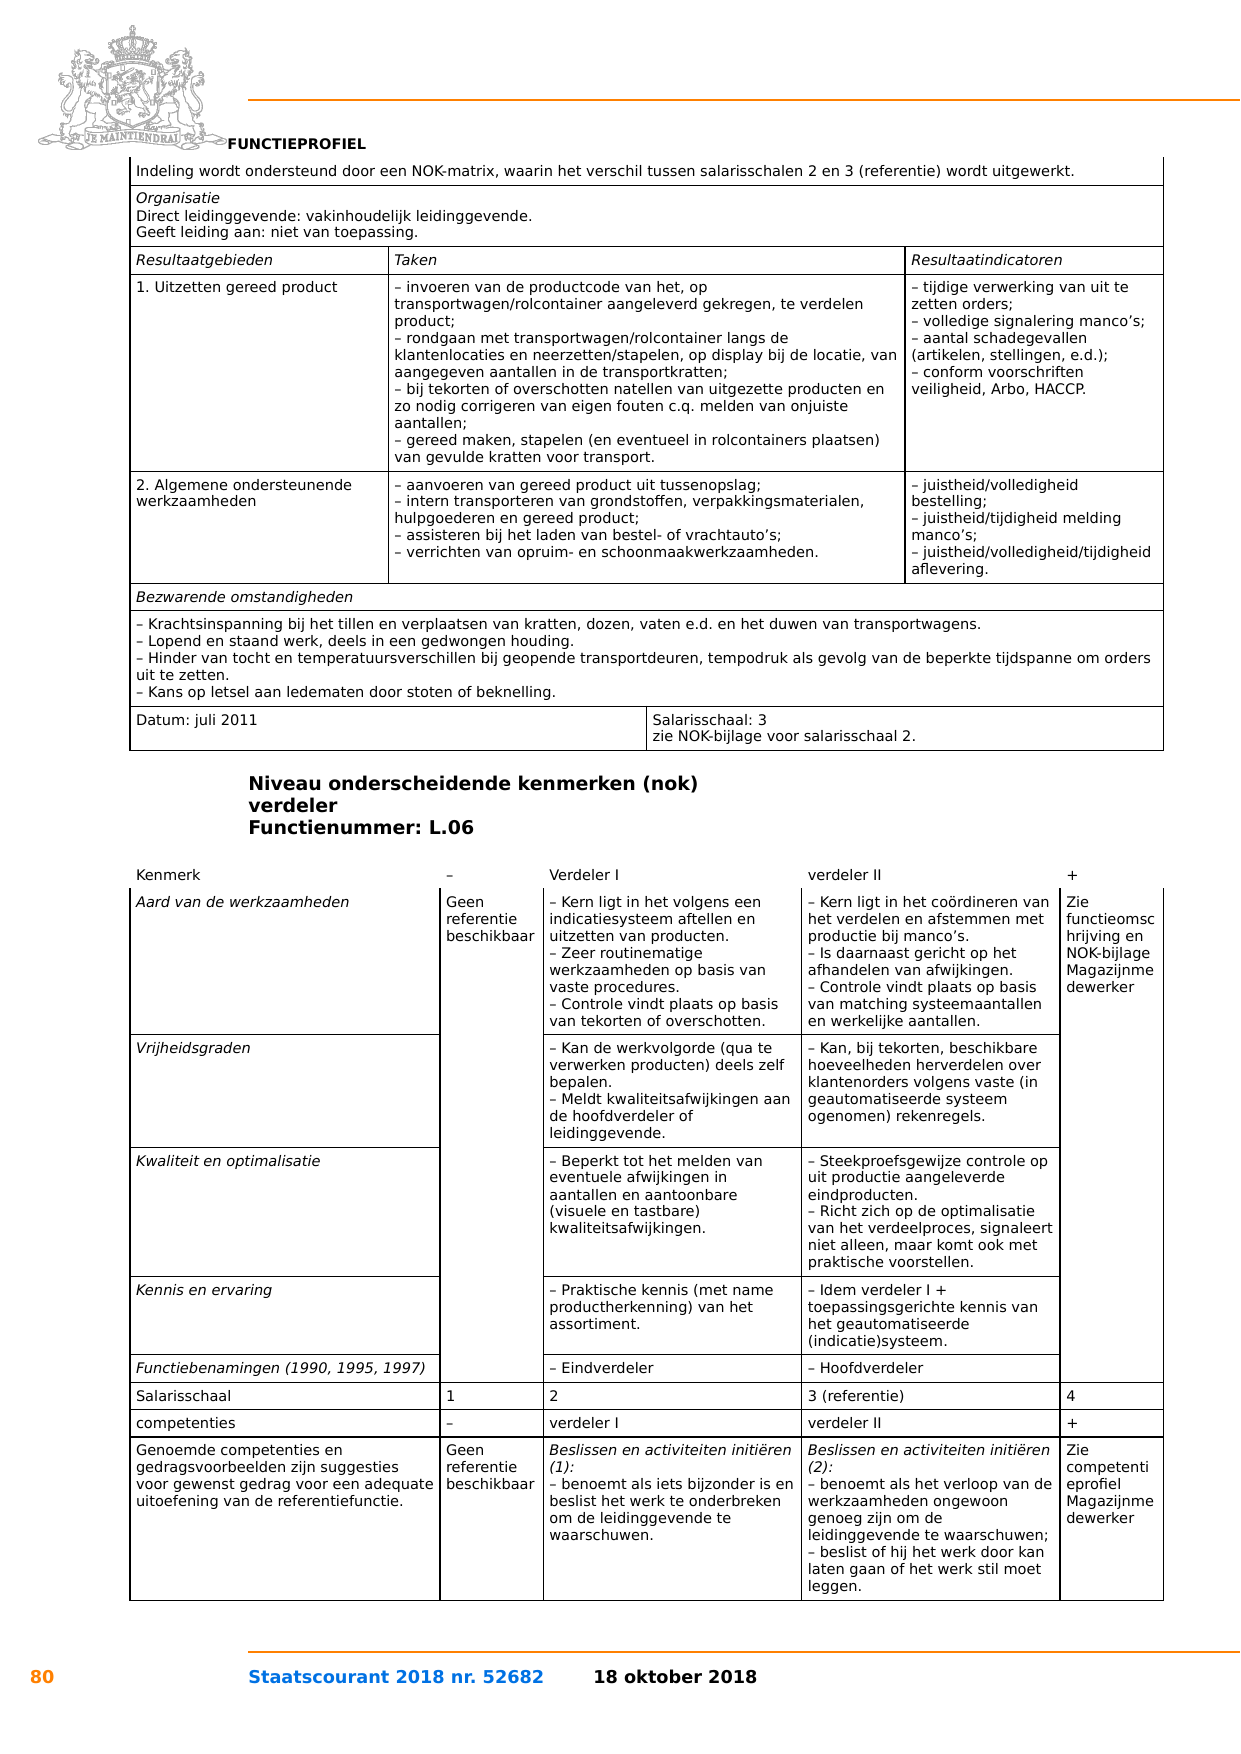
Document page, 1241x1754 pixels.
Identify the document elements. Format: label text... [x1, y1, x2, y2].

table_cell Zie competentieprofiel Magazijnmedewerker [1061, 1438, 1163, 1600]
table_cell – Hoofdverdeler [802, 1355, 1059, 1382]
table_cell – aanvoeren van gereed product uit tussenopslag; – intern transporteren van grondstoffen, verpakkingsmaterialen, hulpgoederen en gereed product; – assisteren bij het laden van bestel- of vrachtauto’s; – verrichten van opruim- en schoonmaakwerkzaamheden. [389, 472, 904, 583]
table_header FUNCTIEPROFIEL [131, 131, 1163, 157]
table_header Kenmerk [131, 862, 439, 888]
table_cell Beslissen en activiteiten initiëren (1): – benoemt als iets bijzonder is en beslist het werk te onderbreken om de leidinggevende te waarschuwen. [544, 1438, 801, 1600]
table_cell 1 [441, 1383, 543, 1409]
table_cell competenties [131, 1410, 439, 1436]
table_cell – Beperkt tot het melden van eventuele afwijkingen in aantallen en aantoonbare (visuele en tastbare) kwaliteitsafwijkingen. [544, 1148, 801, 1276]
table_header verdeler II [802, 862, 1059, 888]
table_cell – Krachtsinspanning bij het tillen en verplaatsen van kratten, dozen, vaten e.d. en het duwen van transportwagens. – Lopend en staand werk, deels in een gedwongen houding. – Hinder van tocht en temperatuursverschillen bij geopende transportdeuren, tempodruk als gevolg van de beperkte tijdspanne om orders uit te zetten. – Kans op letsel aan ledematen door stoten of beknelling. [131, 611, 1163, 706]
table_cell Indeling wordt ondersteund door een NOK-matrix, waarin het verschil tussen salarisschalen 2 en 3 (referentie) wordt uitgewerkt. [131, 158, 1163, 185]
table_cell Zie functieomschrijving en NOK-bijlage Magazijnmedewerker [1061, 889, 1163, 1382]
text verdeler [248, 795, 1163, 817]
table_cell Salarisschaal [131, 1383, 439, 1409]
table_cell – Kern ligt in het volgens een indicatiesysteem aftellen en uitzetten van producten. – Zeer routinematige werkzaamheden op basis van vaste procedures. – Controle vindt plaats op basis van tekorten of overschotten. [544, 889, 801, 1034]
table_cell – Steekproefsgewijze controle op uit productie aangeleverde eindproducten. – Richt zich op de optimalisatie van het verdeelproces, signaleert niet alleen, maar komt ook met praktische voorstellen. [802, 1148, 1059, 1276]
table_cell Genoemde competenties en gedragsvoorbeelden zijn suggesties voor gewenst gedrag voor een adequate uitoefening van de referentiefunctie. [131, 1438, 439, 1600]
table_cell Geen referentie beschikbaar [441, 889, 543, 1382]
table_cell verdeler I [544, 1410, 801, 1436]
table_cell Kennis en ervaring [131, 1277, 439, 1354]
table_cell 2. Algemene ondersteunende werkzaamheden [131, 472, 388, 583]
table_cell + [1061, 1410, 1163, 1436]
table_cell – Kan de werkvolgorde (qua te verwerken producten) deels zelf bepalen. – Meldt kwaliteitsafwijkingen aan de hoofdverdeler of leidinggevende. [544, 1035, 801, 1147]
table_cell – juistheid/volledigheid bestelling; – juistheid/tijdigheid melding manco’s; – juistheid/volledigheid/tijdigheid aflevering. [906, 472, 1163, 583]
table_cell – Praktische kennis (met name productherkenning) van het assortiment. [544, 1277, 801, 1354]
table_cell 2 [544, 1383, 801, 1409]
text Niveau onderscheidende kenmerken (nok) [248, 773, 1163, 795]
table_cell Bezwarende omstandigheden [131, 584, 1163, 610]
table_cell 1. Uitzetten gereed product [131, 275, 388, 471]
table_cell – Kern ligt in het coördineren van het verdelen en afstemmen met productie bij manco’s. – Is daarnaast gericht op het afhandelen van afwijkingen. – Controle vindt plaats op basis van matching systeemaantallen en werkelijke aantallen. [802, 889, 1059, 1034]
table_cell Vrijheidsgraden [131, 1035, 439, 1147]
table_cell Datum: juli 2011 [131, 707, 646, 750]
table_cell – tijdige verwerking van uit te zetten orders; – volledige signalering manco’s; – aantal schadegevallen (artikelen, stellingen, e.d.); – conform voorschriften veiligheid, Arbo, HACCP. [906, 275, 1163, 471]
table_cell Geen referentie beschikbaar [441, 1438, 543, 1600]
text Functienummer: L.06 [248, 817, 1163, 839]
table_cell Organisatie Direct leidinggevende: vakinhoudelijk leidinggevende. Geeft leiding aan: niet van toepassing. [131, 186, 1163, 246]
table_cell – Eindverdeler [544, 1355, 801, 1382]
table_cell 3 (referentie) [802, 1383, 1059, 1409]
table_cell Functiebenamingen (1990, 1995, 1997) [131, 1355, 439, 1382]
table_cell Taken [389, 247, 904, 273]
table_cell – [441, 1410, 543, 1436]
table_cell – Kan, bij tekorten, beschikbare hoeveelheden herverdelen over klantenorders volgens vaste (in geautomatiseerde systeem ogenomen) rekenregels. [802, 1035, 1059, 1147]
table_header – [441, 862, 543, 888]
table_cell Beslissen en activiteiten initiëren (2): – benoemt als het verloop van de werkzaamheden ongewoon genoeg zijn om de leidinggevende te waarschuwen; – beslist of hij het werk door kan laten gaan of het werk stil moet leggen. [802, 1438, 1059, 1600]
table_cell Salarisschaal: 3 zie NOK-bijlage voor salarisschaal 2. [647, 707, 1163, 750]
table_cell Resultaatindicatoren [906, 247, 1163, 273]
table_cell 4 [1061, 1383, 1163, 1409]
table_cell – Idem verdeler I + toepassingsgerichte kennis van het geautomatiseerde (indicatie)systeem. [802, 1277, 1059, 1354]
table_header Verdeler I [544, 862, 801, 888]
table_cell Aard van de werkzaamheden [131, 889, 439, 1034]
table_header + [1061, 862, 1163, 888]
table_cell – invoeren van de productcode van het, op transportwagen/rolcontainer aangeleverd gekregen, te verdelen product; – rondgaan met transportwagen/rolcontainer langs de klantenlocaties en neerzetten/stapelen, op display bij de locatie, van aangegeven aantallen in de transportkratten; – bij tekorten of overschotten natellen van uitgezette producten en zo nodig corrigeren van eigen fouten c.q. melden van onjuiste aantallen; – gereed maken, stapelen (en eventueel in rolcontainers plaatsen) van gevulde kratten voor transport. [389, 275, 904, 471]
picture [38, 25, 227, 150]
table_cell Kwaliteit en optimalisatie [131, 1148, 439, 1276]
table_cell verdeler II [802, 1410, 1059, 1436]
table_cell Resultaatgebieden [131, 247, 388, 273]
